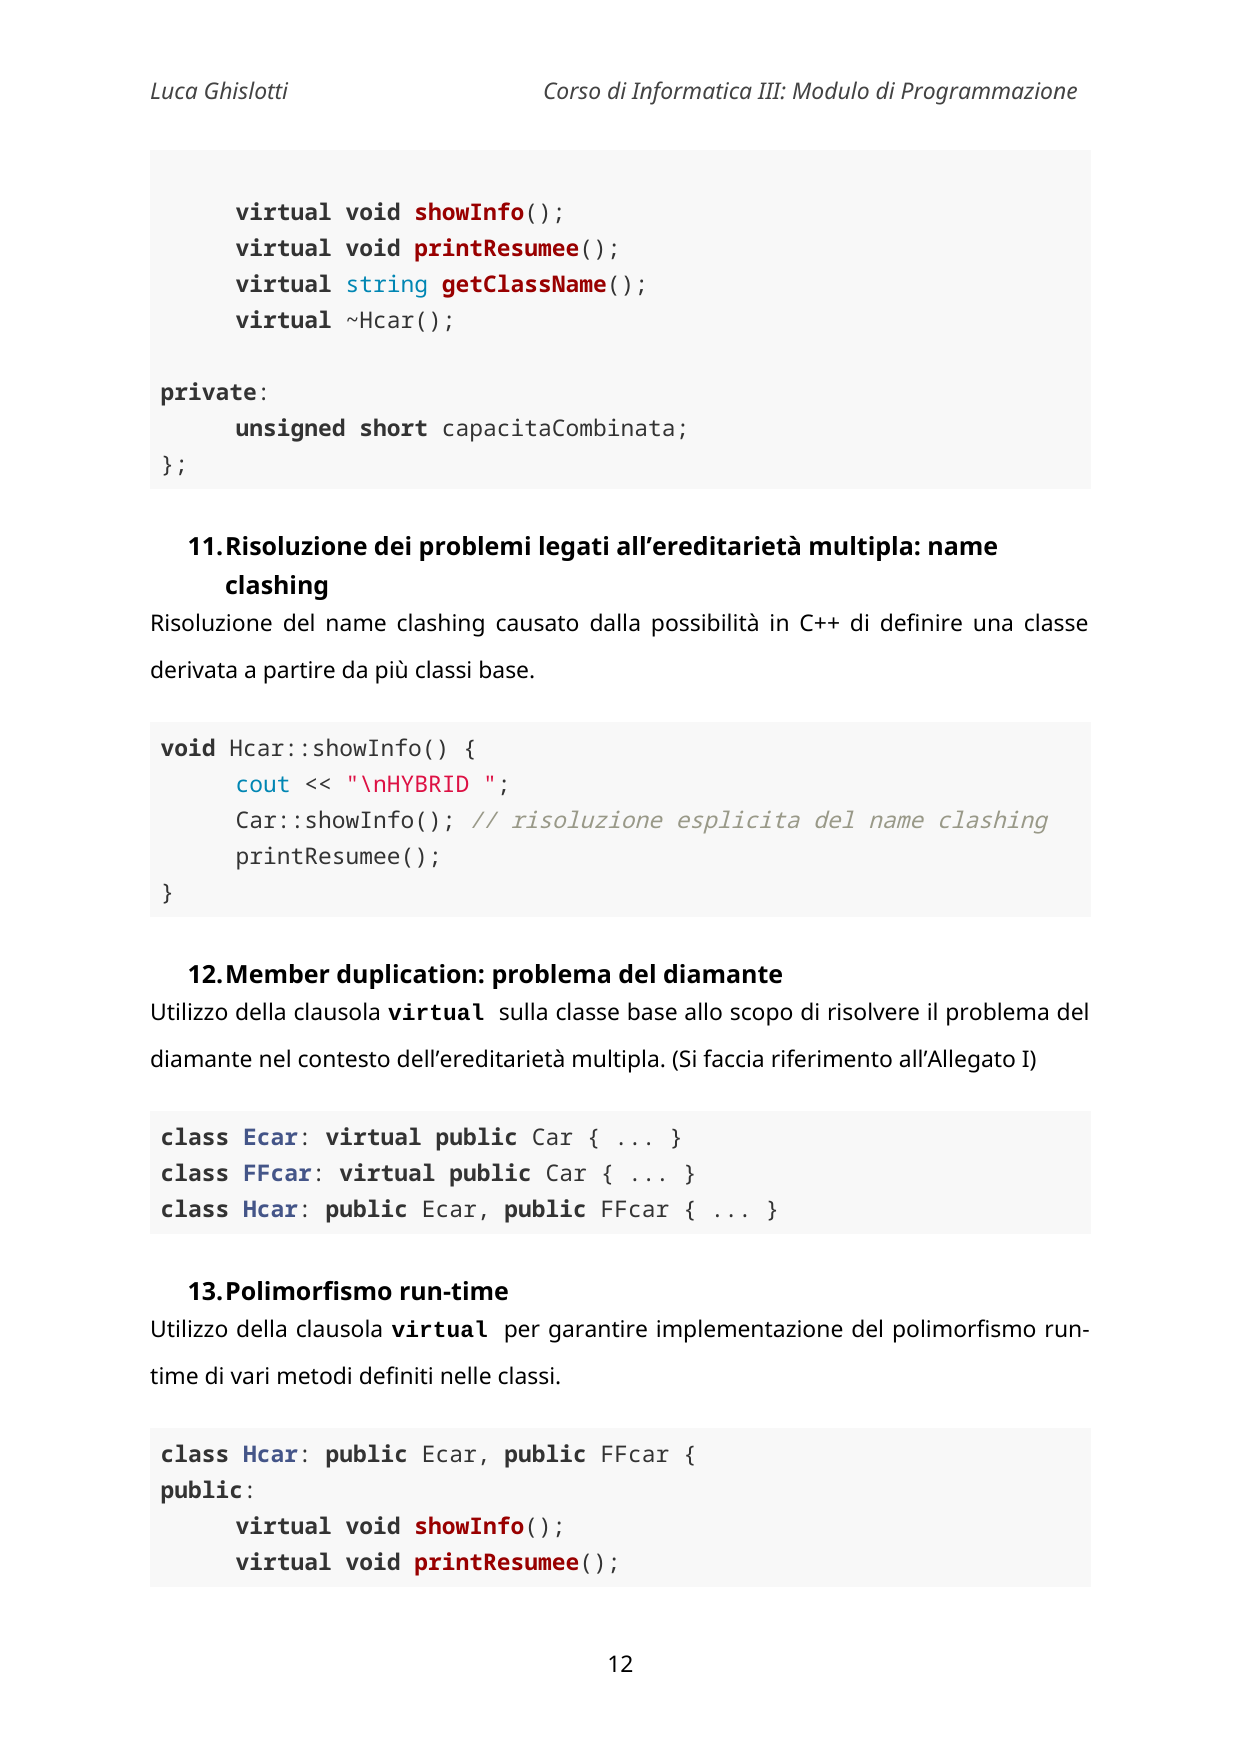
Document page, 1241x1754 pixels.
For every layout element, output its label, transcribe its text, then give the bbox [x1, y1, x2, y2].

table_header class Hcar: public Ecar, public FFcar { public: virtual void showInfo(); virtual void printResumee(); [150, 1428, 1091, 1587]
table_header void Hcar::showInfo() { cout << "\nHYBRID "; Car::showInfo(); // risoluzione esplicita del name clashing printResumee(); } [150, 722, 1091, 917]
table_header class Ecar: virtual public Car { ... } class FFcar: virtual public Car { ... } class Hcar: public Ecar, public FFcar { ... } [150, 1111, 1091, 1234]
text Risoluzione del name clashing causato dalla possibilità in C++ di definire una classe derivata a partire da più classi base. [150, 607, 1090, 685]
text Utilizzo della clausola virtual per garantire implementazione del polimorfismo run-time di vari metodi definiti nelle classi. [150, 1313, 1090, 1391]
subtitle Risoluzione dei problemi legati all’ereditarietà multipla: name clashing [187, 529, 1090, 602]
subtitle Member duplication: problema del diamante [187, 957, 1090, 991]
text Utilizzo della clausola virtual sulla classe base allo scopo di risolvere il problema del diamante nel contesto dell’ereditarietà multipla. (Si faccia riferimento all’Allegato I) [150, 996, 1090, 1074]
subtitle Polimorfismo run-time [187, 1274, 1090, 1308]
table_header virtual void showInfo(); virtual void printResumee(); virtual string getClassName(); virtual ~Hcar(); private: unsigned short capacitaCombinata; }; [150, 150, 1091, 489]
